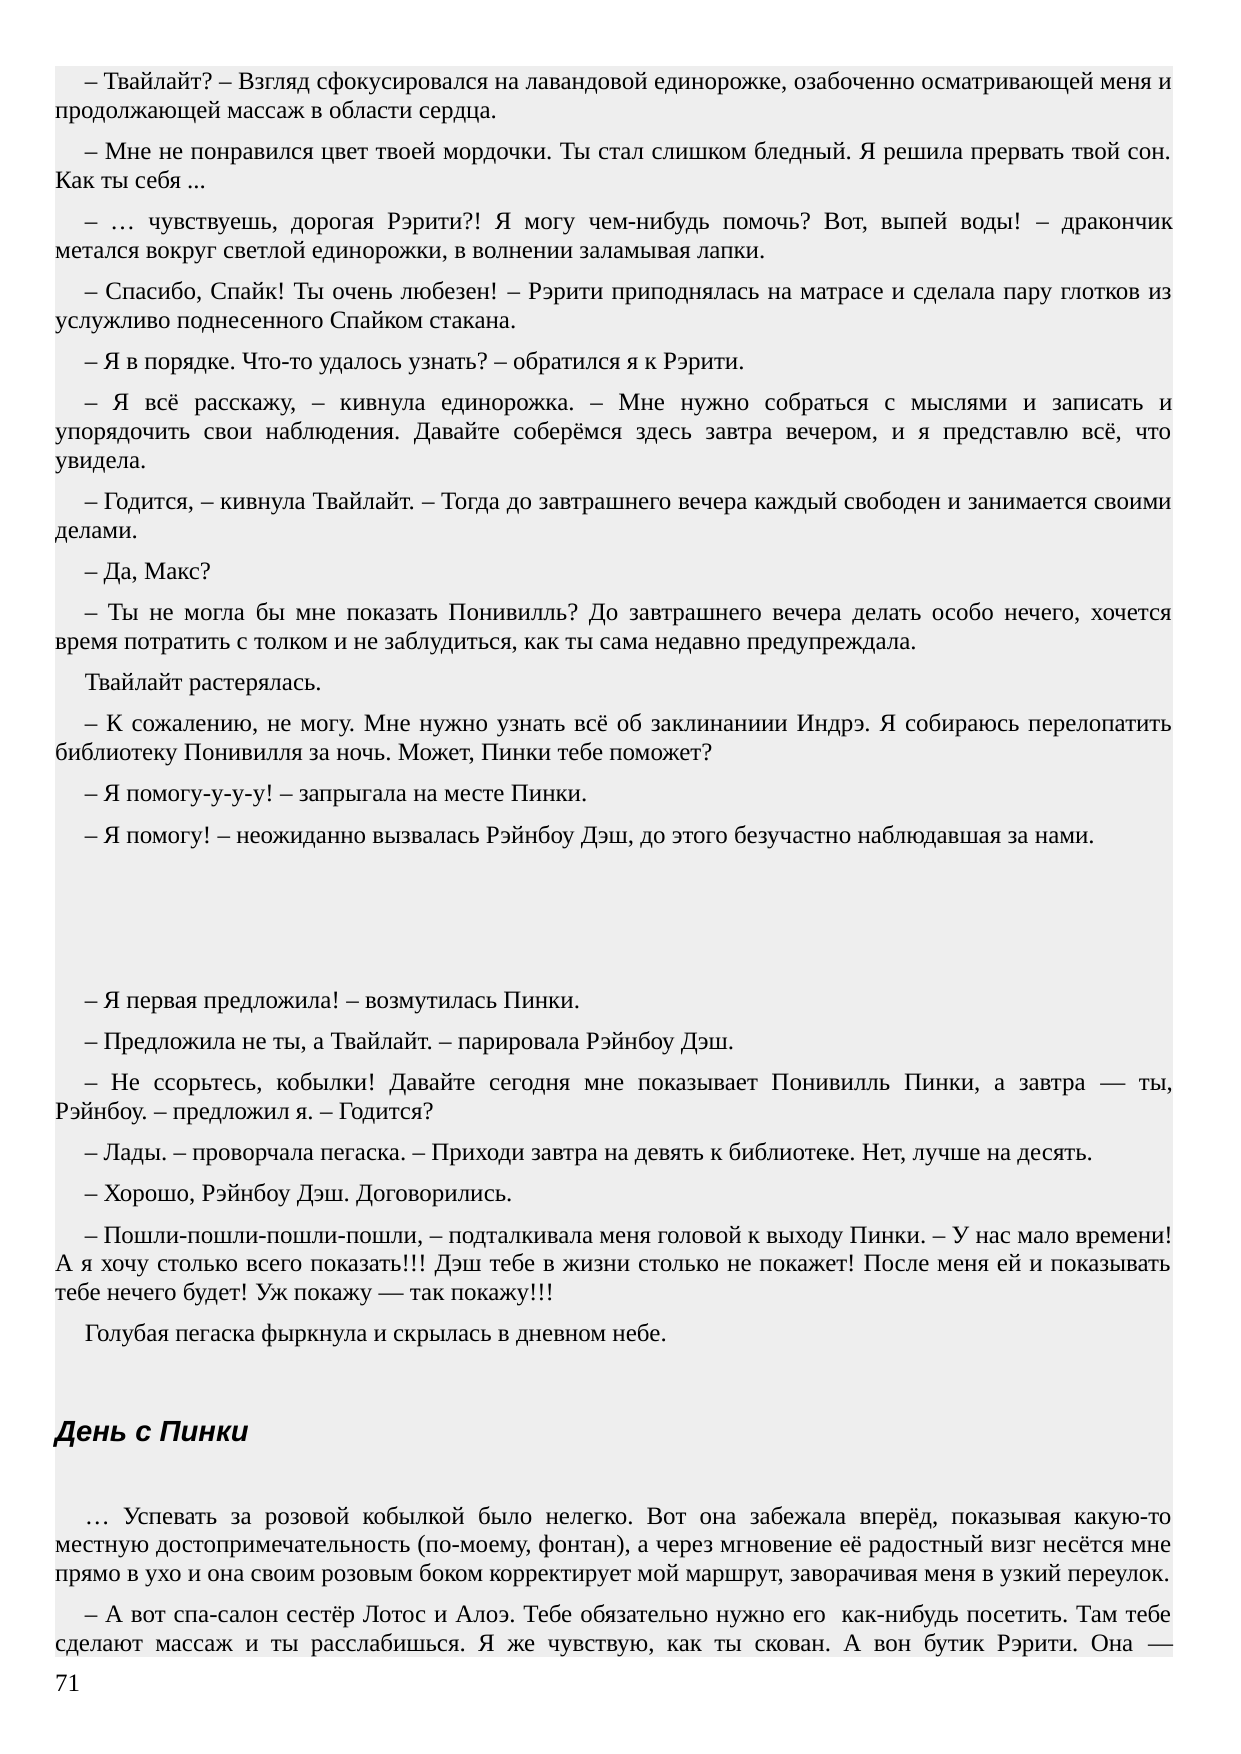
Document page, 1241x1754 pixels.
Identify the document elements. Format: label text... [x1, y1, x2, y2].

text – Я помогу-у-у-у! – запрыгала на месте Пинки. [55, 778, 1173, 807]
text – Я первая предложила! – возмутилась Пинки. [55, 985, 1173, 1013]
text Твайлайт растерялась. [55, 667, 1173, 696]
text … Успевать за розовой кобылкой было нелегко. Вот она забежала вперёд, показывая какую-то местную достопримечательность (по-моему, фонтан), а через мгновение её радостный визг несётся мне прямо в ухо и она своим розовым боком корректирует мой маршрут, заворачивая меня в узкий переулок. [55, 1501, 1173, 1587]
text – Твайлайт? – Взгляд сфокусировался на лавандовой единорожке, озабоченно осматривающей меня и продолжающей массаж в области сердца. [55, 66, 1173, 123]
text – Ты не могла бы мне показать Понивилль? До завтрашнего вечера делать особо нечего, хочется время потратить с толком и не заблудиться, как ты сама недавно предупреждала. [55, 597, 1173, 655]
text – А вот спа-салон сестёр Лотос и Алоэ. Тебе обязательно нужно его как-нибудь посетить. Там тебе сделают массаж и ты расслабишься. Я же чувствую, как ты скован. А вон бутик Рэрити. Она — [55, 1599, 1173, 1657]
text Голубая пегаска фыркнула и скрылась в дневном небе. [55, 1318, 1173, 1347]
text – Предложила не ты, а Твайлайт. – парировала Рэйнбоу Дэш. [55, 1026, 1173, 1055]
text – Я помогу! – неожиданно вызвалась Рэйнбоу Дэш, до этого безучастно наблюдавшая за нами. [55, 820, 1173, 848]
text – Не ссорьтесь, кобылки! Давайте сегодня мне показывает Понивилль Пинки, а завтра — ты, Рэйнбоу. – предложил я. – Годится? [55, 1067, 1173, 1125]
text – Мне не понравился цвет твоей мордочки. Ты стал слишком бледный. Я решила прервать твой сон. Как ты себя ... [55, 136, 1173, 193]
text – Пошли-пошли-пошли-пошли, – подталкивала меня головой к выходу Пинки. – У нас мало времени! А я хочу столько всего показать!!! Дэш тебе в жизни столько не покажет! После меня ей и показывать тебе нечего будет! Уж покажу — так покажу!!! [55, 1220, 1173, 1306]
text – … чувствуешь, дорогая Рэрити?! Я могу чем-нибудь помочь? Вот, выпей воды! – дракончик метался вокруг светлой единорожки, в волнении заламывая лапки. [55, 206, 1173, 263]
subtitle День с Пинки [55, 1413, 1173, 1447]
text – Годится, – кивнула Твайлайт. – Тогда до завтрашнего вечера каждый свободен и занимается своими делами. [55, 486, 1173, 543]
text – Спасибо, Спайк! Ты очень любезен! – Рэрити приподнялась на матрасе и сделала пару глотков из услужливо поднесенного Спайком стакана. [55, 276, 1173, 333]
text – Я в порядке. Что-то удалось узнать? – обратился я к Рэрити. [55, 346, 1173, 375]
text – К сожалению, не могу. Мне нужно узнать всё об заклинаниии Индрэ. Я собираюсь перелопатить библиотеку Понивилля за ночь. Может, Пинки тебе поможет? [55, 708, 1173, 766]
text – Лады. – проворчала пегаска. – Приходи завтра на девять к библиотеке. Нет, лучше на десять. [55, 1137, 1173, 1166]
text – Хорошо, Рэйнбоу Дэш. Договорились. [55, 1178, 1173, 1207]
text – Да, Макс? [55, 556, 1173, 585]
text – Я всё расскажу, – кивнула единорожка. – Мне нужно собраться с мыслями и записать и упорядочить свои наблюдения. Давайте соберёмся здесь завтра вечером, и я представлю всё, что увидела. [55, 387, 1173, 473]
